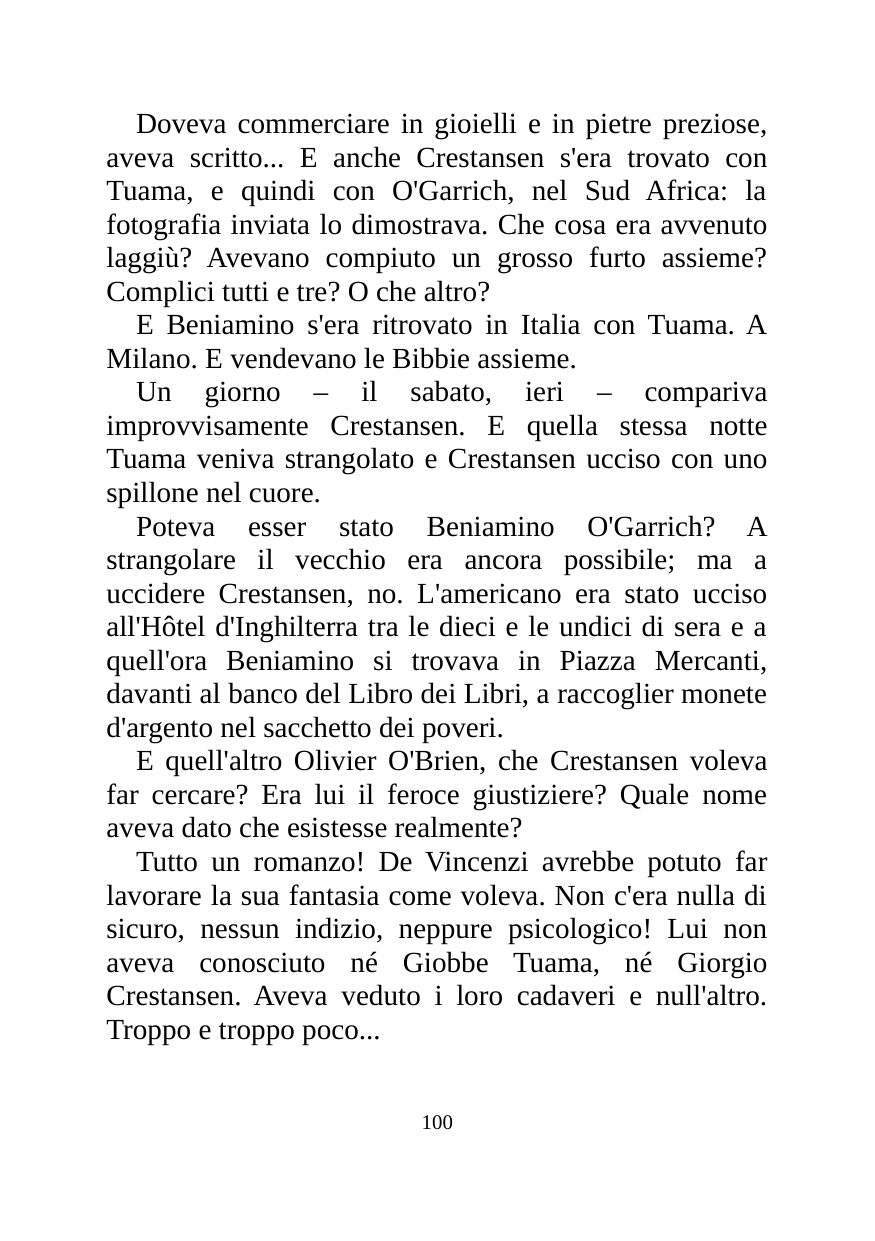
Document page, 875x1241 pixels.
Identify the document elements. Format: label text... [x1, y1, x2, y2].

text Un giorno – il sabato, ieri – compariva improvvisamente Crestansen. E quella stessa notte Tuama veniva strangolato e Crestansen ucciso con uno spillone nel cuore. [106, 374, 768, 509]
text E quell'altro Olivier O'Brien, che Crestansen voleva far cercare? Era lui il feroce giustiziere? Quale nome aveva dato che esistesse realmente? [106, 743, 768, 844]
text E Beniamino s'era ritrovato in Italia con Tuama. A Milano. E vendevano le Bibbie assieme. [106, 307, 768, 374]
text Poteva esser stato Beniamino O'Garrich? A strangolare il vecchio era ancora possibile; ma a uccidere Crestansen, no. L'americano era stato ucciso all'Hôtel d'Inghilterra tra le dieci e le undici di sera e a quell'ora Beniamino si trovava in Piazza Mercanti, davanti al banco del Libro dei Libri, a raccoglier monete d'argento nel sacchetto dei poveri. [106, 509, 768, 743]
text Tutto un romanzo! De Vincenzi avrebbe potuto far lavorare la sua fantasia come voleva. Non c'era nulla di sicuro, nessun indizio, neppure psicologico! Lui non aveva conosciuto né Giobbe Tuama, né Giorgio Crestansen. Aveva veduto i loro cadaveri e null'altro. Troppo e troppo poco... [106, 844, 768, 1045]
text Doveva commerciare in gioielli e in pietre preziose, aveva scritto... E anche Crestansen s'era trovato con Tuama, e quindi con O'Garrich, nel Sud Africa: la fotografia inviata lo dimostrava. Che cosa era avvenuto laggiù? Avevano compiuto un grosso furto assieme? Complici tutti e tre? O che altro? [106, 106, 768, 307]
